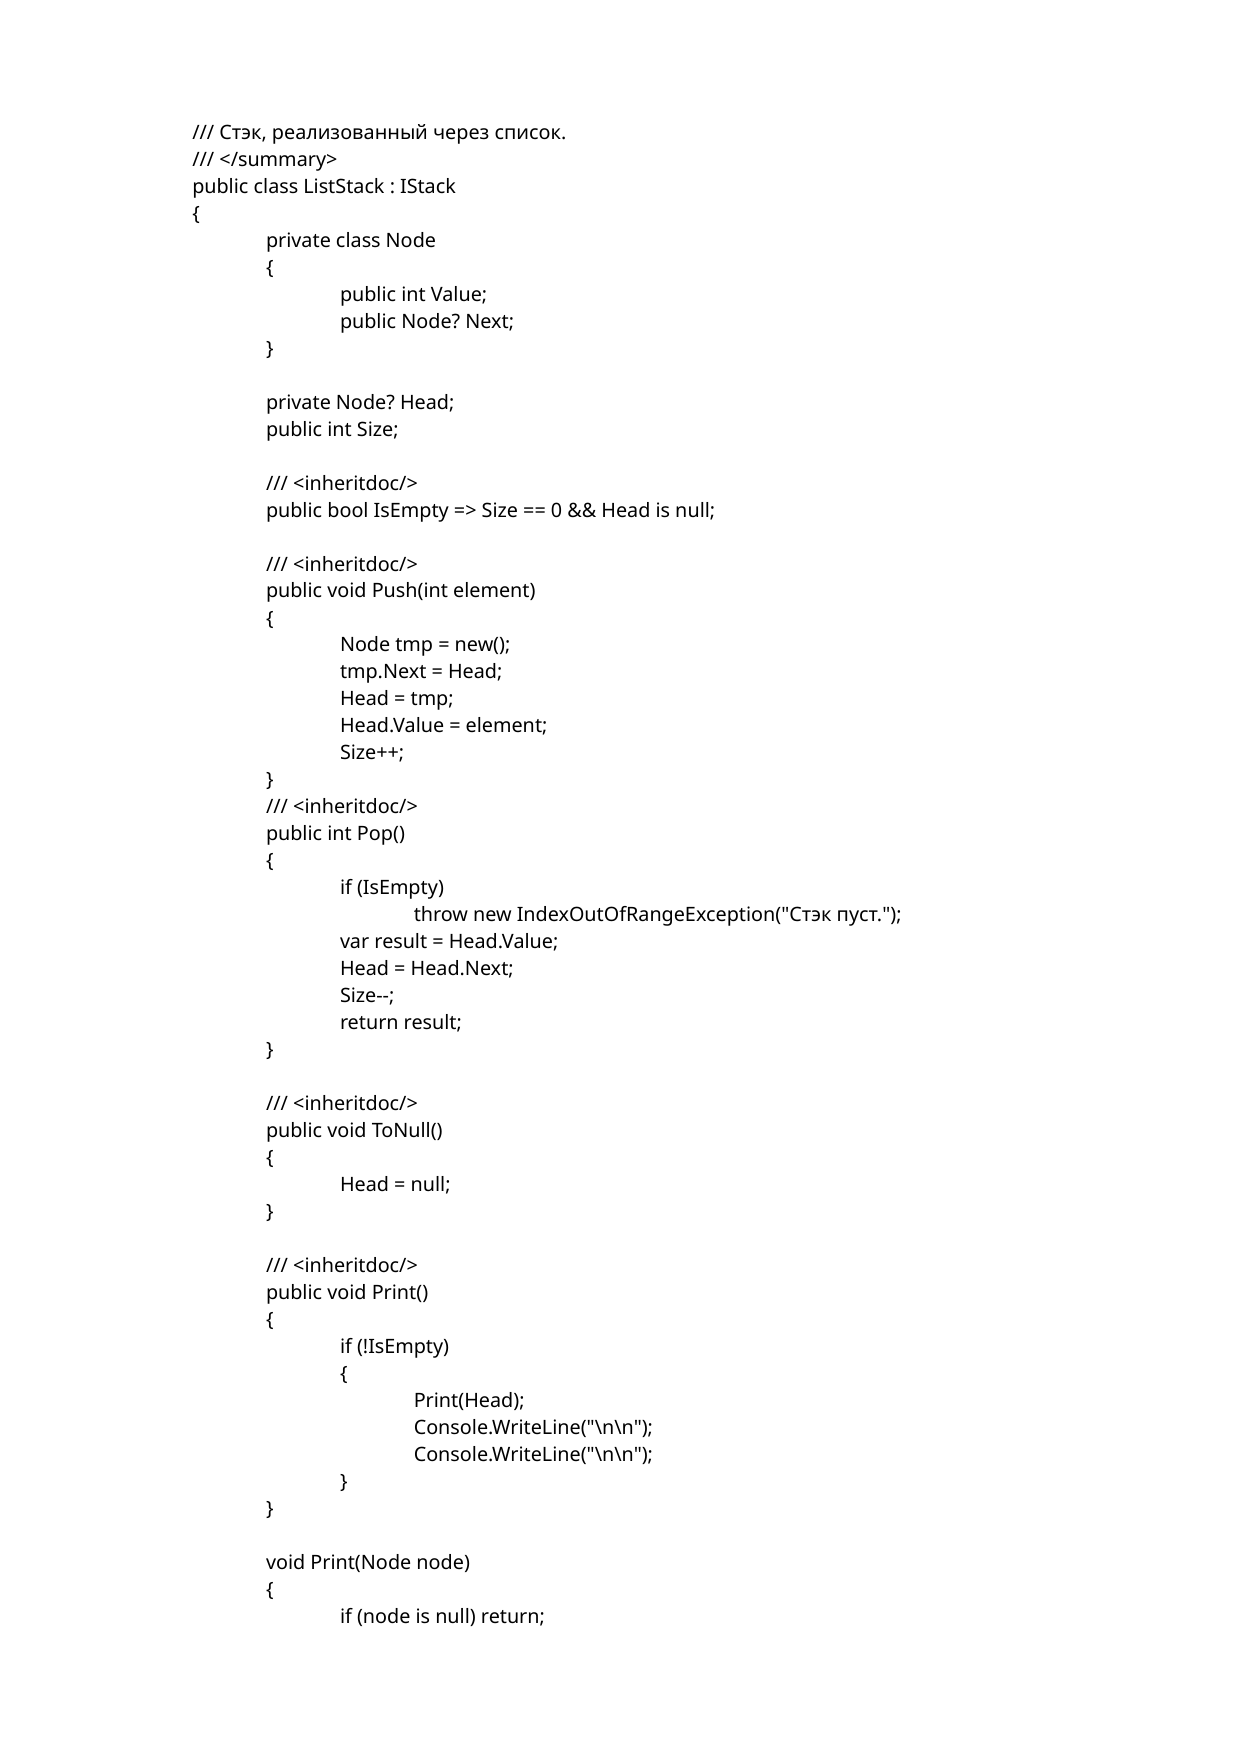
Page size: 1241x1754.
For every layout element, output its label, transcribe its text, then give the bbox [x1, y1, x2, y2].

text /// <inheritdoc/> [118, 550, 1122, 577]
text { [118, 1359, 1122, 1386]
text public class ListStack : IStack [118, 172, 1122, 199]
text /// Стэк, реализованный через список. [118, 118, 1122, 145]
text Size--; [118, 981, 1122, 1008]
text /// </summary> [118, 145, 1122, 172]
text /// <inheritdoc/> [118, 469, 1122, 496]
text public bool IsEmpty => Size == 0 && Head is null; [118, 496, 1122, 523]
text } [118, 1467, 1122, 1494]
text public void Push(int element) [118, 577, 1122, 604]
text Print(Head); [118, 1386, 1122, 1413]
text if (IsEmpty) [118, 873, 1122, 901]
text { [118, 253, 1122, 280]
text throw new IndexOutOfRangeException("Стэк пуст."); [118, 901, 1122, 927]
text } [118, 334, 1122, 361]
text Node tmp = new(); [118, 631, 1122, 658]
text { [118, 199, 1122, 226]
text public int Pop() [118, 819, 1122, 847]
text private class Node [118, 226, 1122, 253]
text public int Size; [118, 415, 1122, 442]
text public void Print() [118, 1278, 1122, 1305]
text if (!IsEmpty) [118, 1332, 1122, 1359]
text public Node? Next; [118, 307, 1122, 334]
text var result = Head.Value; [118, 927, 1122, 954]
text tmp.Next = Head; [118, 658, 1122, 685]
text Head = tmp; [118, 685, 1122, 712]
text public void ToNull() [118, 1116, 1122, 1143]
text Console.WriteLine("\n\n"); [118, 1413, 1122, 1440]
text { [118, 604, 1122, 631]
text } [118, 1197, 1122, 1224]
text { [118, 847, 1122, 873]
text void Print(Node node) [118, 1548, 1122, 1575]
text Size++; [118, 739, 1122, 766]
text } [118, 1035, 1122, 1062]
text { [118, 1575, 1122, 1602]
text Head = null; [118, 1170, 1122, 1197]
text { [118, 1143, 1122, 1170]
text private Node? Head; [118, 388, 1122, 415]
text Head = Head.Next; [118, 954, 1122, 981]
text /// <inheritdoc/> [118, 1089, 1122, 1116]
text public int Value; [118, 280, 1122, 307]
text /// <inheritdoc/> [118, 793, 1122, 819]
text } [118, 1494, 1122, 1521]
text if (node is null) return; [118, 1602, 1122, 1629]
text Console.WriteLine("\n\n"); [118, 1440, 1122, 1467]
text { [118, 1305, 1122, 1332]
text return result; [118, 1008, 1122, 1035]
text Head.Value = element; [118, 712, 1122, 739]
text } [118, 766, 1122, 793]
text /// <inheritdoc/> [118, 1251, 1122, 1278]
